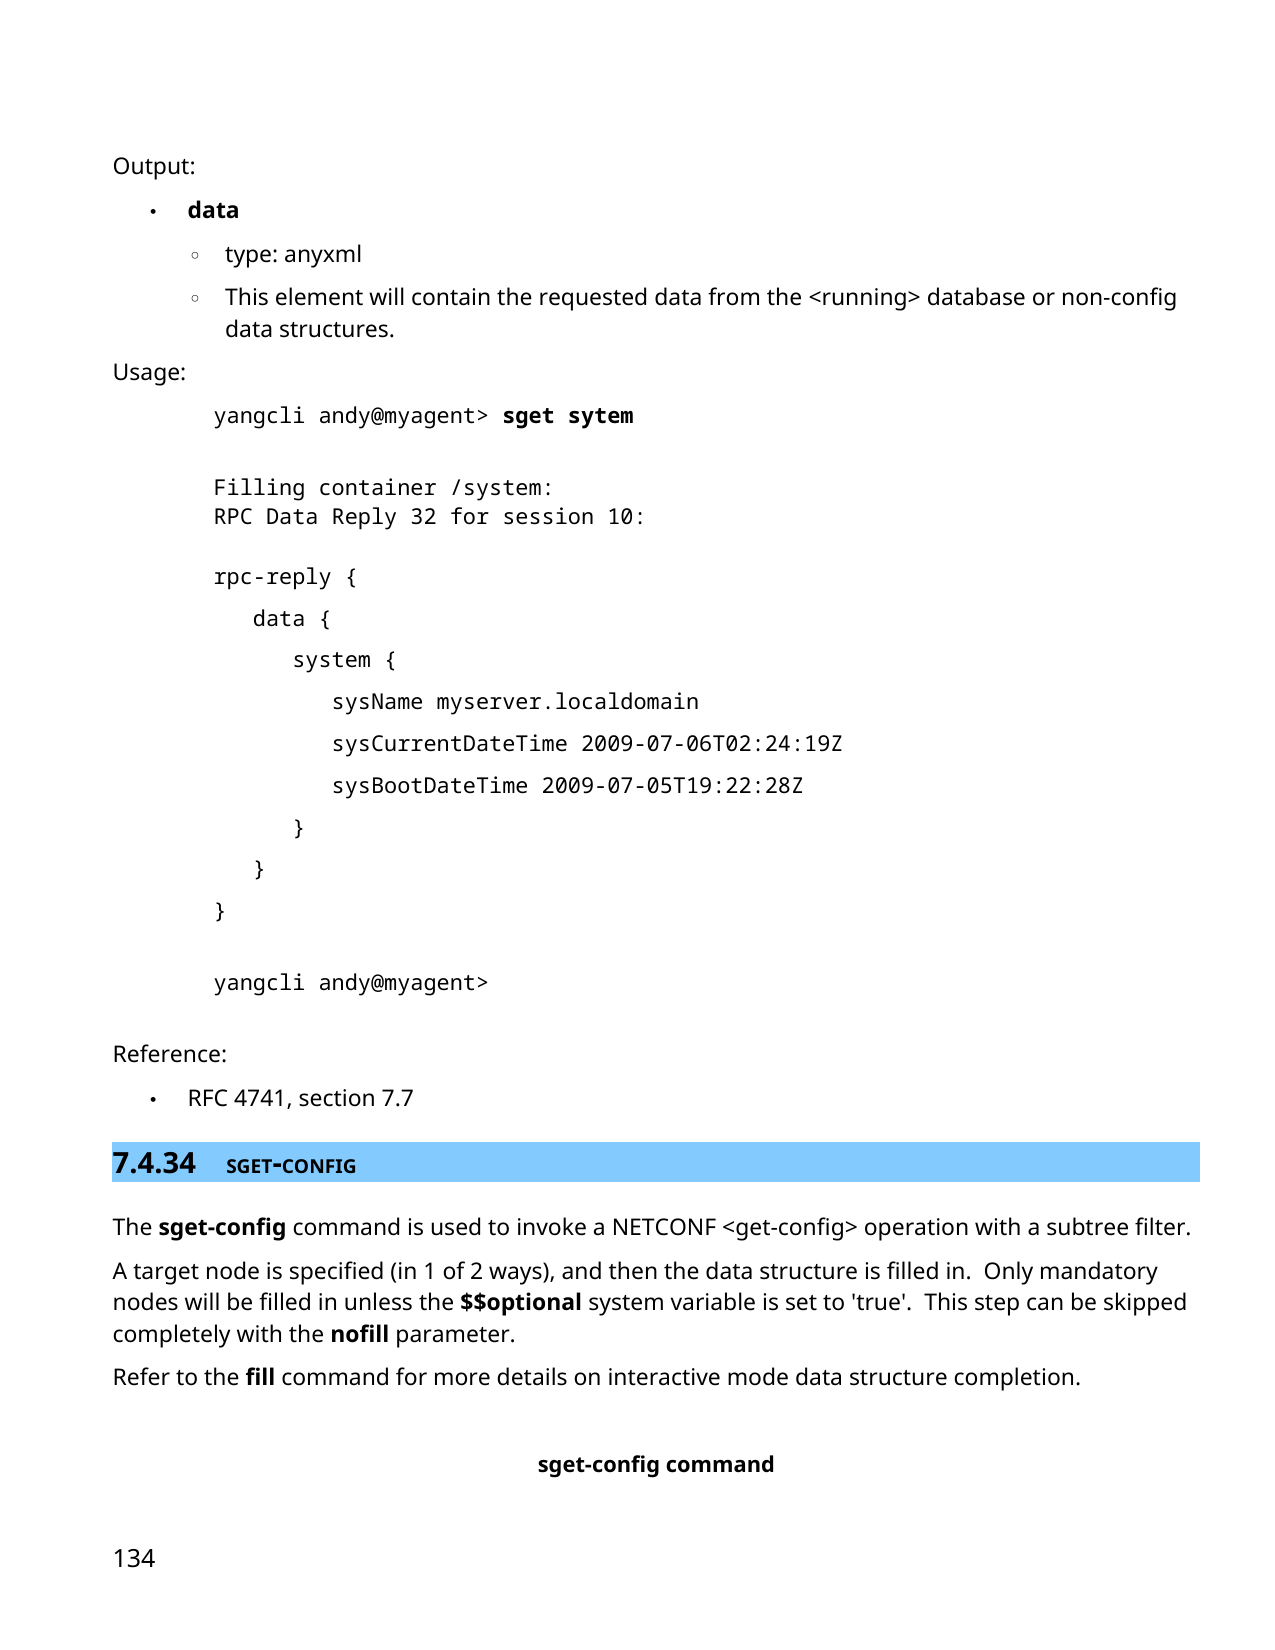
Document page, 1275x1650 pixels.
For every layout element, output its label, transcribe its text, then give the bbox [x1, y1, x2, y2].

text A target node is specified (in 1 of 2 ways), and then the data structure is filled in. Only mandatory nodes will be filled in unless the $$optional system variable is set to 'true'. This step can be skipped completely with the nofill parameter. [112, 1255, 1200, 1349]
list type: anyxml [187, 237, 1200, 269]
text Filling container /system: RPC Data Reply 32 for session 10: rpc-reply { [139, 472, 1200, 591]
text yangcli andy@myagent> [139, 937, 1200, 1026]
subtitle sget-config [112, 1142, 1200, 1182]
text Output: [112, 150, 1200, 181]
text Reference: [112, 1038, 1200, 1069]
text Refer to the fill command for more details on interactive mode data structure completion. [112, 1361, 1200, 1392]
text Usage: [112, 356, 1200, 387]
text The sget-config command is used to invoke a NETCONF <get-config> operation with a subtree filter. [112, 1211, 1200, 1242]
text data { [139, 603, 1200, 632]
text sysName myserver.localdomain [139, 686, 1200, 716]
text } [139, 853, 1200, 883]
text } [139, 812, 1200, 841]
text yangcli andy@myagent> sget sytem [139, 400, 1200, 459]
list RFC 4741, section 7.7 [150, 1082, 1200, 1113]
text sysBootDateTime 2009-07-05T19:22:28Z [139, 770, 1200, 799]
list data [150, 194, 1200, 225]
text sysCurrentDateTime 2009-07-06T02:24:19Z [139, 728, 1200, 758]
list This element will contain the requested data from the <running> database or non-config data structures. [187, 281, 1200, 344]
subtitle sget-config command [127, 1449, 1185, 1478]
text } [139, 895, 1200, 925]
text system { [139, 644, 1200, 674]
